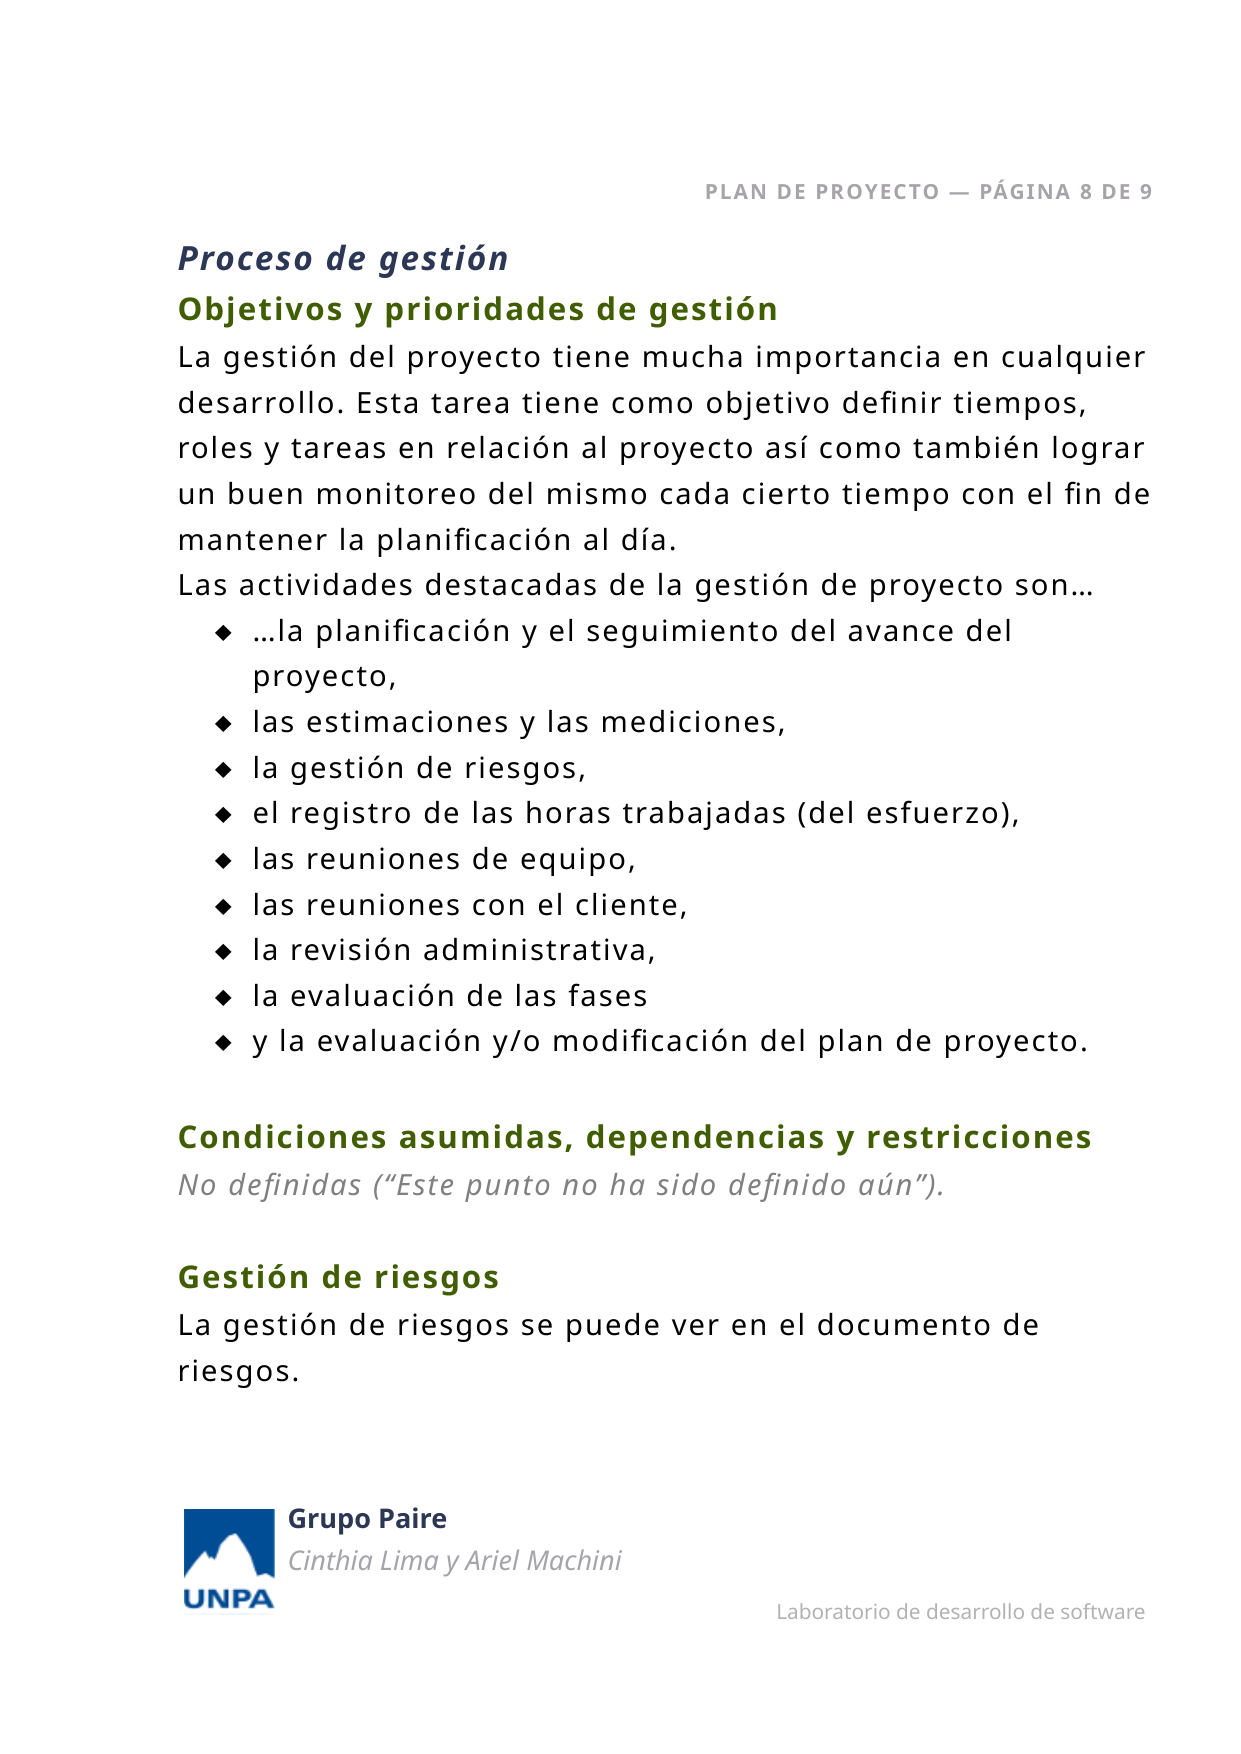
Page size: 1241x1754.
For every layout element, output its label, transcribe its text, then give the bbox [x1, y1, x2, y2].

text La gestión de riesgos se puede ver en el documento de riesgos. [177, 1304, 1152, 1390]
list la revisión administrativa, [215, 929, 1152, 969]
text Las actividades destacadas de la gestión de proyecto son… [177, 564, 1152, 604]
text La gestión del proyecto tiene mucha importancia en cualquier desarrollo. Esta tarea tiene como objetivo definir tiempos, roles y tareas en relación al proyecto así como también lograr un buen monitoreo del mismo cada cierto tiempo con el fin de mantener la planificación al día. [177, 336, 1152, 558]
list la evaluación de las fases [215, 975, 1152, 1015]
list …la planificación y el seguimiento del avance del proyecto, [215, 610, 1152, 695]
list las reuniones con el cliente, [215, 884, 1152, 923]
picture [184, 1509, 275, 1615]
list la gestión de riesgos, [215, 747, 1152, 787]
text No definidas (“Este punto no ha sido definido aún”). [177, 1164, 1152, 1204]
list el registro de las horas trabajadas (del esfuerzo), [215, 792, 1152, 832]
list las reuniones de equipo, [215, 838, 1152, 878]
list y la evaluación y/o modificación del plan de proyecto. [215, 1021, 1152, 1060]
list las estimaciones y las mediciones, [215, 701, 1152, 741]
text Objetivos y prioridades de gestión [177, 287, 1152, 330]
text Proceso de gestión [177, 235, 1152, 281]
text Condiciones asumidas, dependencias y restricciones [177, 1115, 1152, 1158]
text Gestión de riesgos [177, 1255, 1152, 1298]
